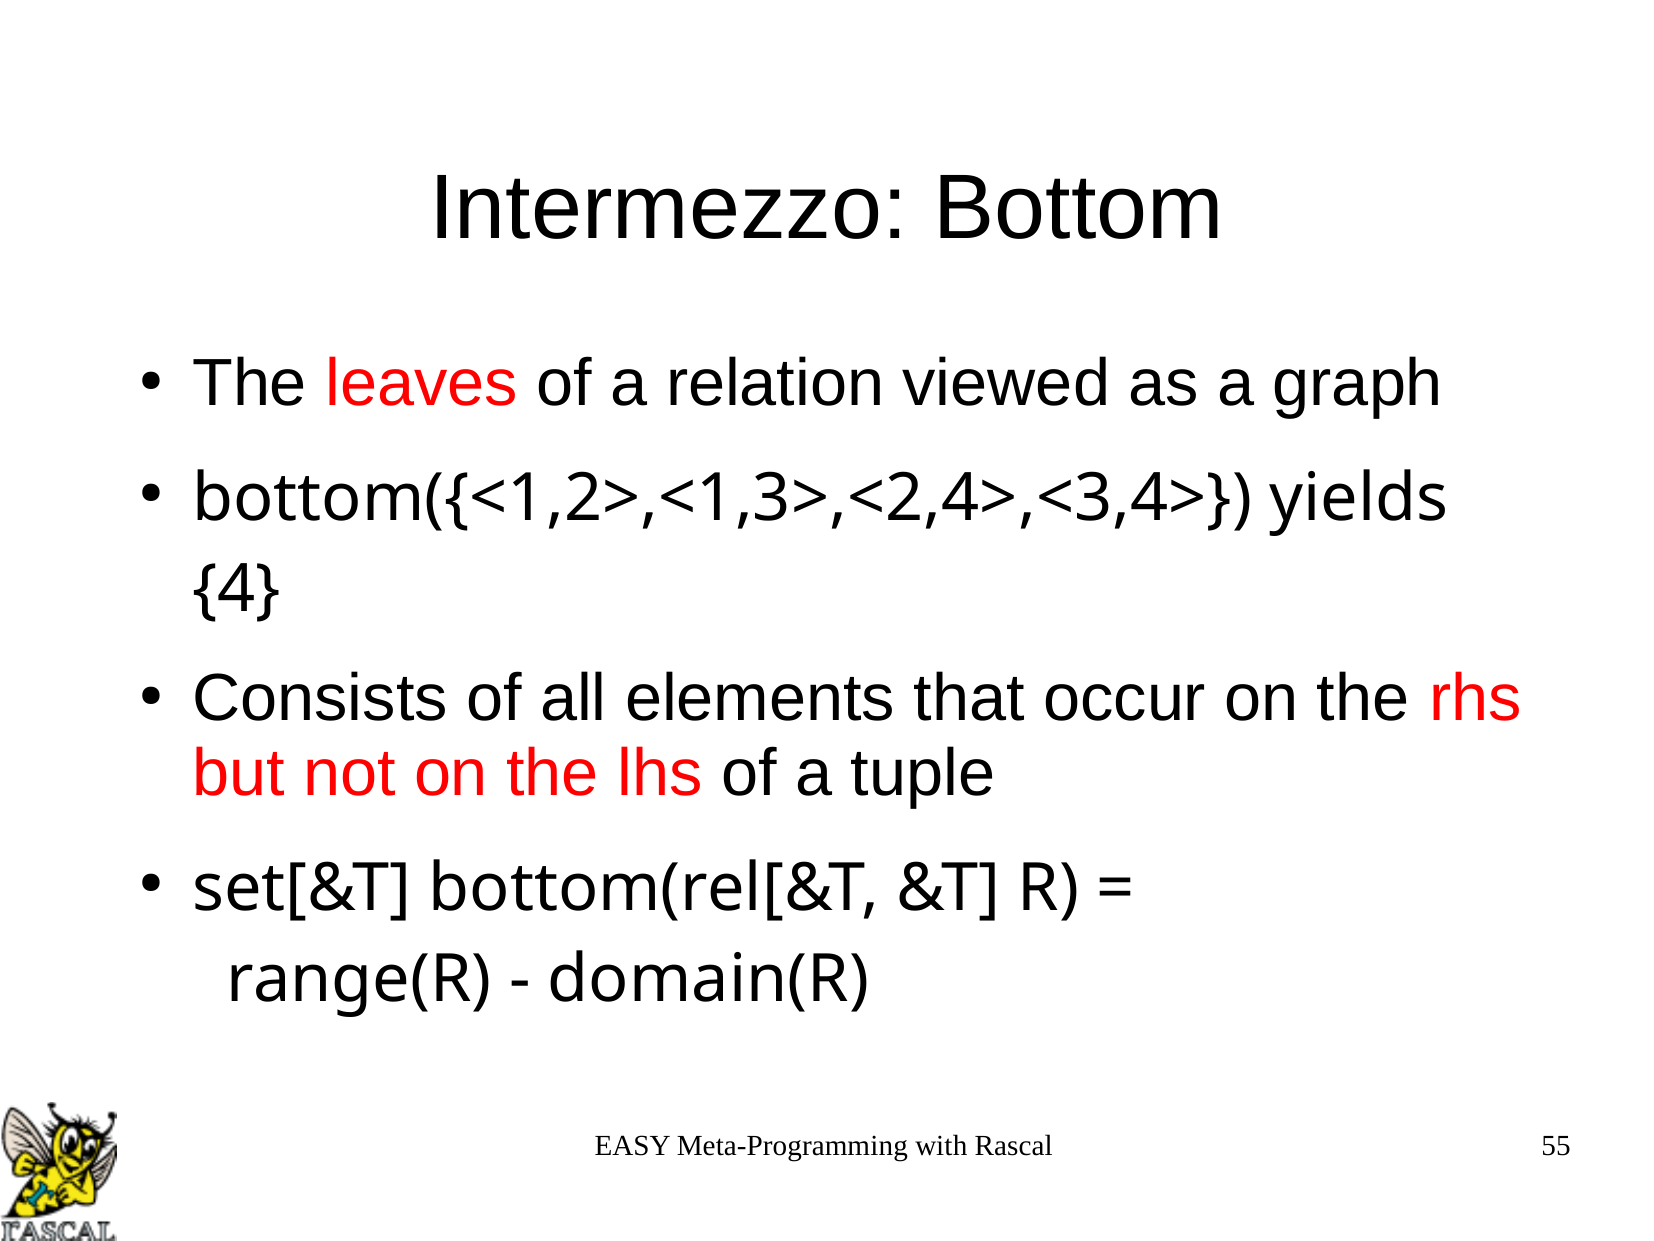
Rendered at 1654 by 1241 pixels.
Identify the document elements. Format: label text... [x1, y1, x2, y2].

title Intermezzo: Bottom [121, 102, 1534, 311]
list The leaves of a relation viewed as a graph bottom({<1,2>,<1,3>,<2,4>,<3,4>}) yields {4} Consists of all elements that occur on the rhs but not on the lhs of a tuple set[&T] bottom(rel[&T, &T] R) = range(R) - domain(R) [121, 344, 1534, 1127]
picture [0, 1102, 117, 1241]
